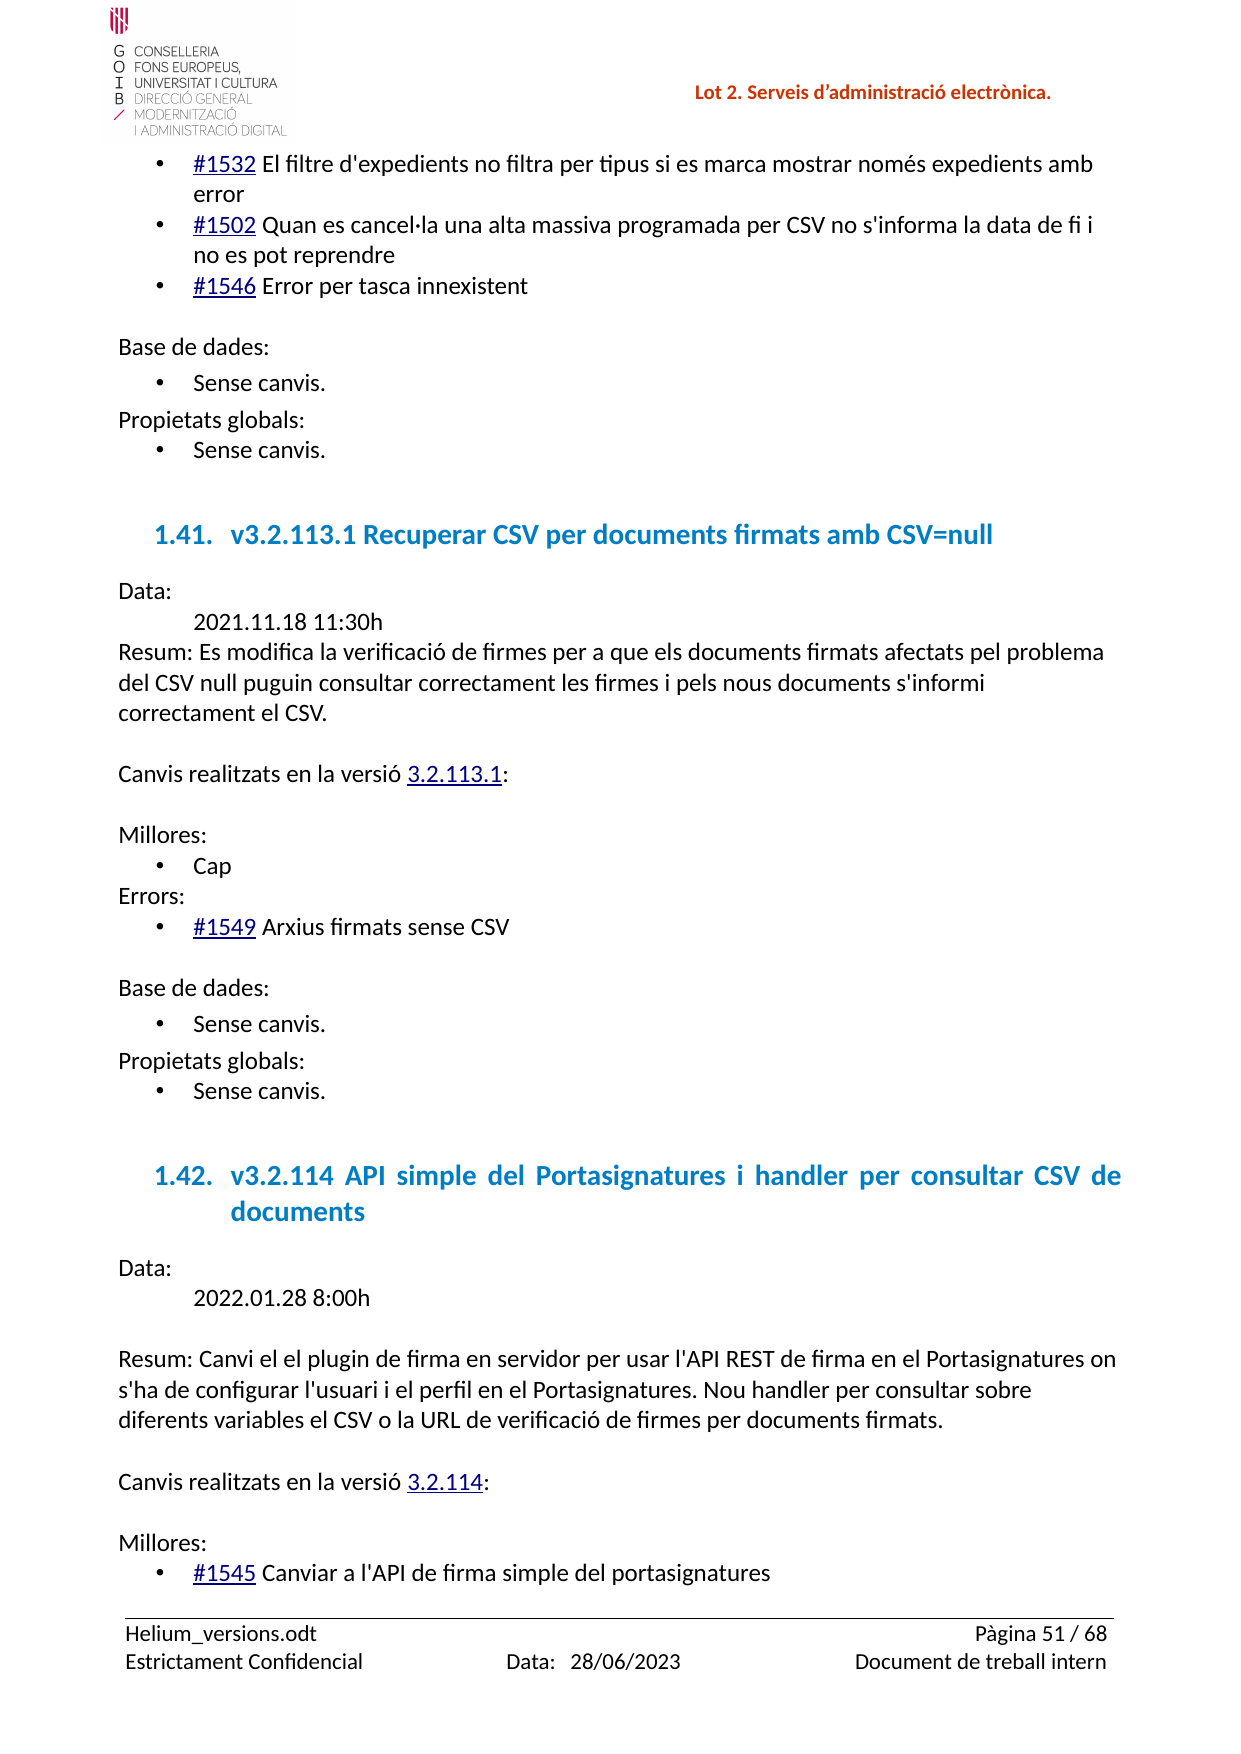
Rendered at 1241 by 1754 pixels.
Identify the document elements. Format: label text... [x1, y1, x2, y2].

text Millores: [118, 819, 1122, 850]
list Sense canvis. [156, 1075, 1122, 1106]
list #1549 Arxius firmats sense CSV [156, 911, 1122, 941]
subtitle v3.2.113.1 Recuperar CSV per documents firmats amb CSV=null [153, 516, 1122, 552]
text Data: [118, 1252, 1122, 1282]
list Sense canvis. [156, 434, 1122, 465]
text Propietats globals: [118, 1045, 1122, 1075]
text Resum: Canvi el el plugin de firma en servidor per usar l'API REST de firma en el Portasignatures on s'ha de configurar l'usuari i el perfil en el Portasignatures. Nou handler per consultar sobre diferents variables el CSV o la URL de verificació de firmes per documents firmats. [118, 1343, 1122, 1435]
picture [100, 0, 297, 144]
text Base de dades: [118, 331, 1122, 361]
text Propietats globals: [118, 404, 1122, 434]
list #1546 Error per tasca innexistent [156, 270, 1122, 300]
text Data: [118, 575, 1122, 606]
list #1545 Canviar a l'API de firma simple del portasignatures [156, 1557, 1122, 1588]
subtitle v3.2.114 API simple del Portasignatures i handler per consultar CSV de documents [153, 1157, 1122, 1228]
text Errors: [118, 880, 1122, 911]
text 2021.11.18 11:30h [118, 606, 1122, 636]
text Resum: Es modifica la verificació de firmes per a que els documents firmats afectats pel problema del CSV null puguin consultar correctament les firmes i pels nous documents s'informi correctament el CSV. [118, 636, 1122, 728]
list Sense canvis. [156, 367, 1122, 398]
text Base de dades: [118, 972, 1122, 1002]
list Cap [156, 850, 1122, 880]
text Canvis realitzats en la versió 3.2.114: [118, 1466, 1122, 1496]
list Sense canvis. [156, 1008, 1122, 1039]
text Canvis realitzats en la versió 3.2.113.1: [118, 758, 1122, 789]
text Millores: [118, 1527, 1122, 1557]
list #1532 El filtre d'expedients no filtra per tipus si es marca mostrar només expedients amb error [156, 148, 1122, 209]
list #1502 Quan es cancel·la una alta massiva programada per CSV no s'informa la data de fi i no es pot reprendre [156, 209, 1122, 270]
text 2022.01.28 8:00h [118, 1282, 1122, 1313]
